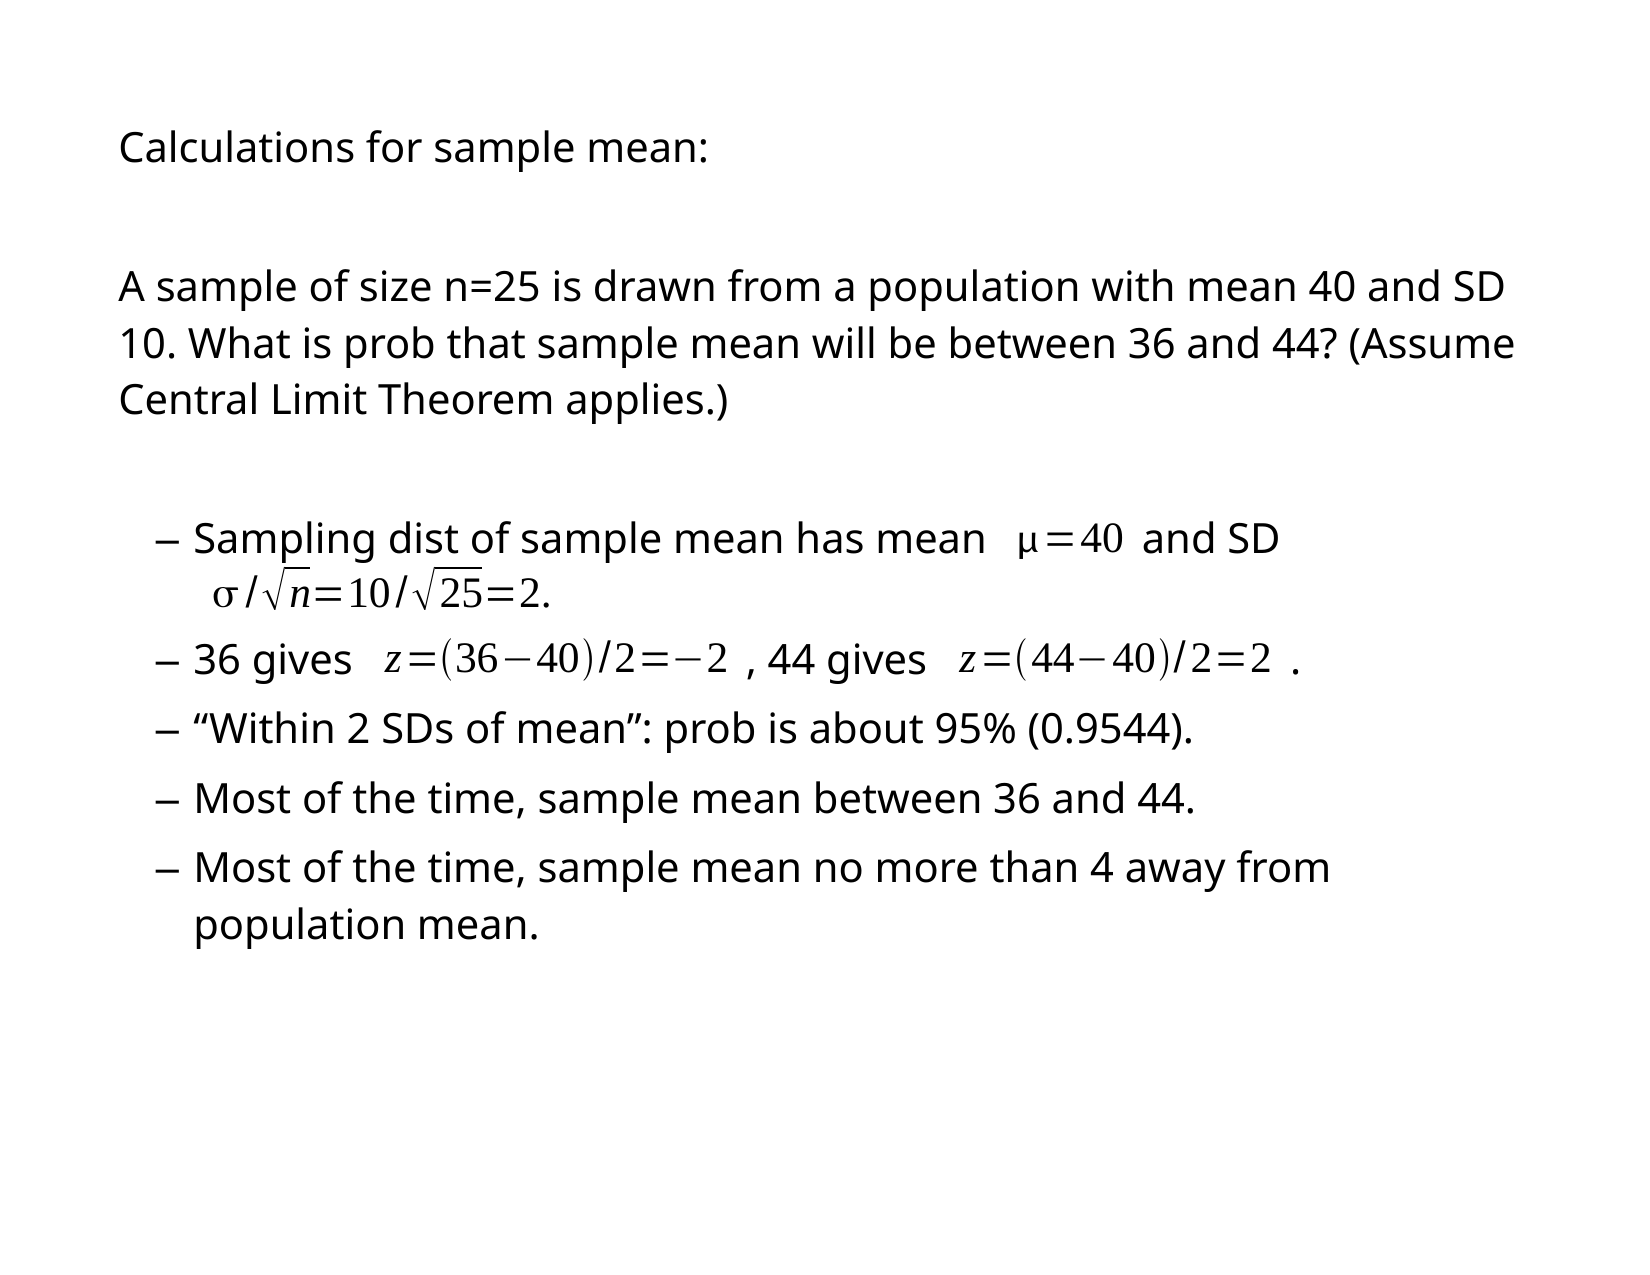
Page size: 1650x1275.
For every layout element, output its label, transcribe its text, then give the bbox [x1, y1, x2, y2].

list “Within 2 SDs of mean”: prob is about 95% (0.9544). [156, 699, 1532, 756]
list Most of the time, sample mean no more than 4 away from population mean. [156, 838, 1532, 951]
text A sample of size n=25 is drawn from a population with mean 40 and SD 10. What is prob that sample mean will be between 36 and 44? (Assume Central Limit Theorem applies.) [118, 257, 1532, 427]
list Most of the time, sample mean between 36 and 44. [156, 768, 1532, 825]
text Calculations for sample mean: [118, 118, 1532, 175]
list 36 gives , 44 gives . [156, 630, 1532, 687]
list Sampling dist of sample mean has mean and SD [156, 509, 1532, 617]
